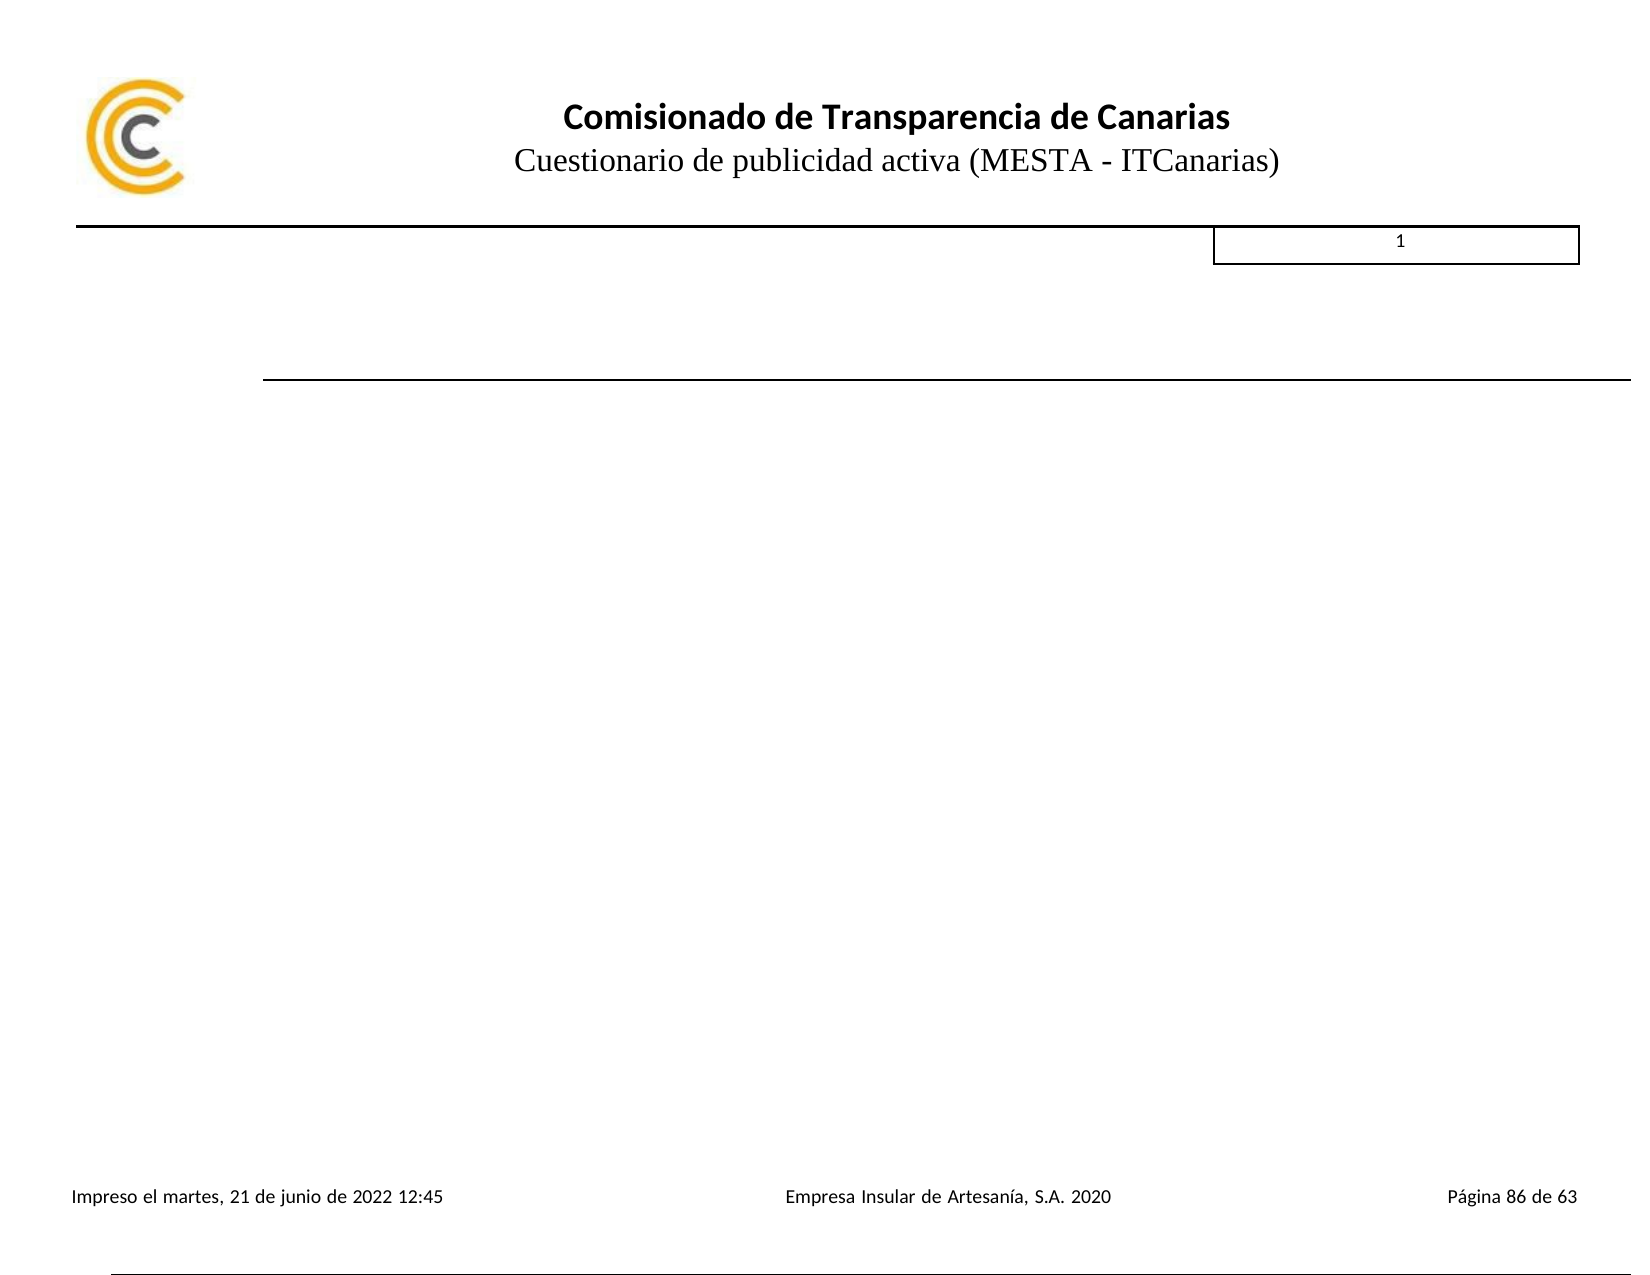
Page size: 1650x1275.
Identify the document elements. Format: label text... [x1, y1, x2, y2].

picture [76, 77, 197, 198]
table_cell 1 [1215, 228, 1578, 263]
table_cell [76, 228, 1213, 263]
